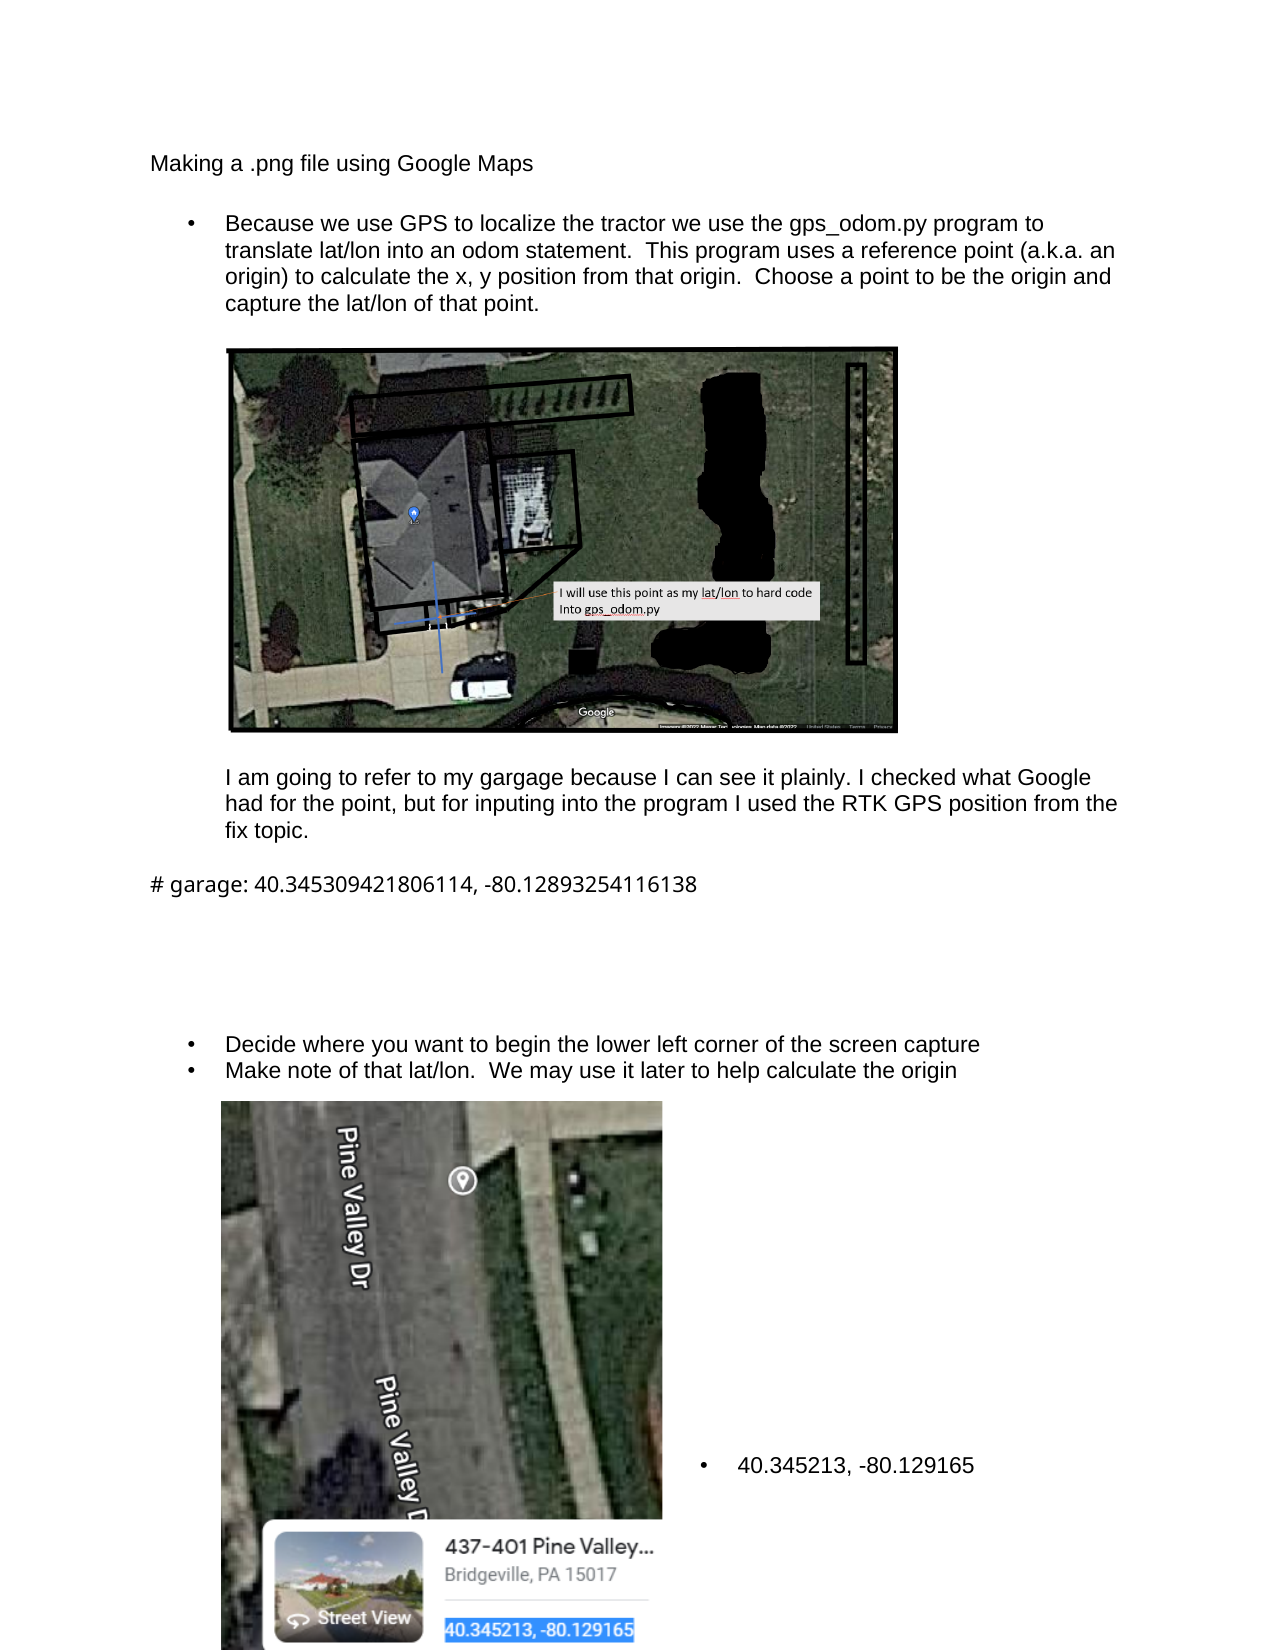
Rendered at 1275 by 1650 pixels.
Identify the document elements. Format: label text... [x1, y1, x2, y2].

list Make note of that lat/lon. We may use it later to help calculate the origin [187, 1057, 1125, 1083]
text # garage: 40.345309421806114, -80.12893254116138 [150, 869, 1125, 899]
list Because we use GPS to localize the tractor we use the gps_odom.py program to translate lat/lon into an odom statement. This program uses a reference point (a.k.a. an origin) to calculate the x, y position from that origin. Choose a point to be the origin and capture the lat/lon of that point. [187, 210, 1125, 316]
list Decide where you want to begin the lower left corner of the screen capture [187, 1031, 1125, 1057]
list [187, 1452, 221, 1479]
text I am going to refer to my gargage because I can see it plainly. I checked what Google had for the point, but for inputing into the program I used the RTK GPS position from the fix topic. [225, 764, 1125, 843]
picture [216, 342, 903, 737]
list 40.345213, -80.129165 [663, 1452, 1125, 1479]
text Making a .png file using Google Maps [150, 150, 1125, 176]
picture [221, 1101, 663, 1650]
